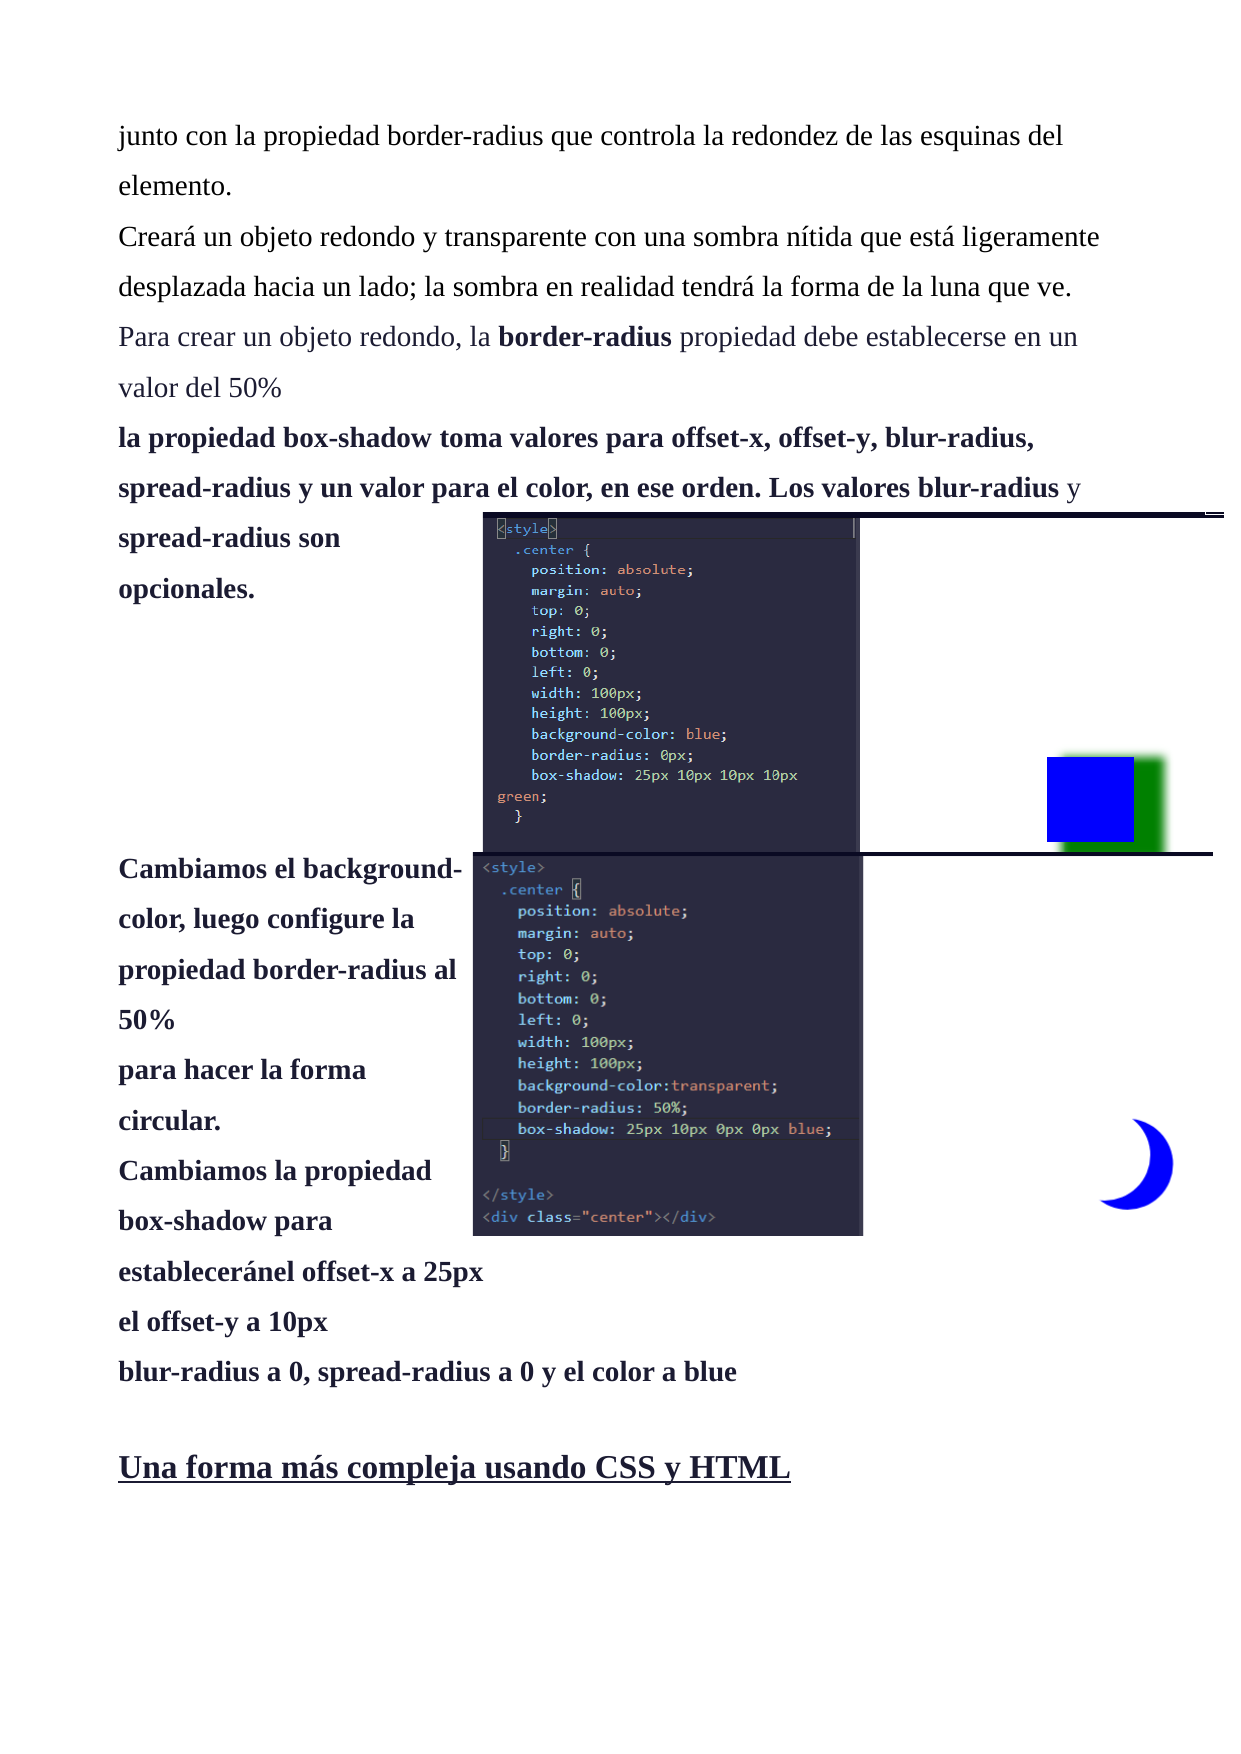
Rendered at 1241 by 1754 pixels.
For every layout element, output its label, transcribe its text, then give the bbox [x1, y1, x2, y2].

text la propiedad box-shadow toma valores para offset-x, offset-y, blur-radius, spread-radius y un valor para el color, en ese orden. Los valores blur-radius y spread-radius son opcionales. [118, 420, 1122, 604]
text Para crear un objeto redondo, la border-radius propiedad debe establecerse en un valor del 50% [118, 319, 1122, 403]
text box-shadow para estableceránel offset-x a 25px [118, 1203, 1122, 1287]
text el offset-y a 10px [118, 1304, 1122, 1338]
text Cambiamos la propiedad [118, 1153, 472, 1187]
text junto con la propiedad border-radius que controla la redondez de las esquinas del elemento. [118, 118, 1122, 202]
text Cambiamos el background-color, luego configure la propiedad border-radius al 50% [118, 851, 482, 1036]
text Creará un objeto redondo y transparente con una sombra nítida que está ligeramente desplazada hacia un lado; la sombra en realidad tendrá la forma de la luna que ve. [118, 219, 1122, 303]
text Una forma más compleja usando CSS y HTML [118, 1448, 1122, 1486]
text para hacer la forma circular. [118, 1052, 472, 1136]
text blur-radius a 0, spread-radius a 0 y el color a blue [118, 1354, 1122, 1388]
